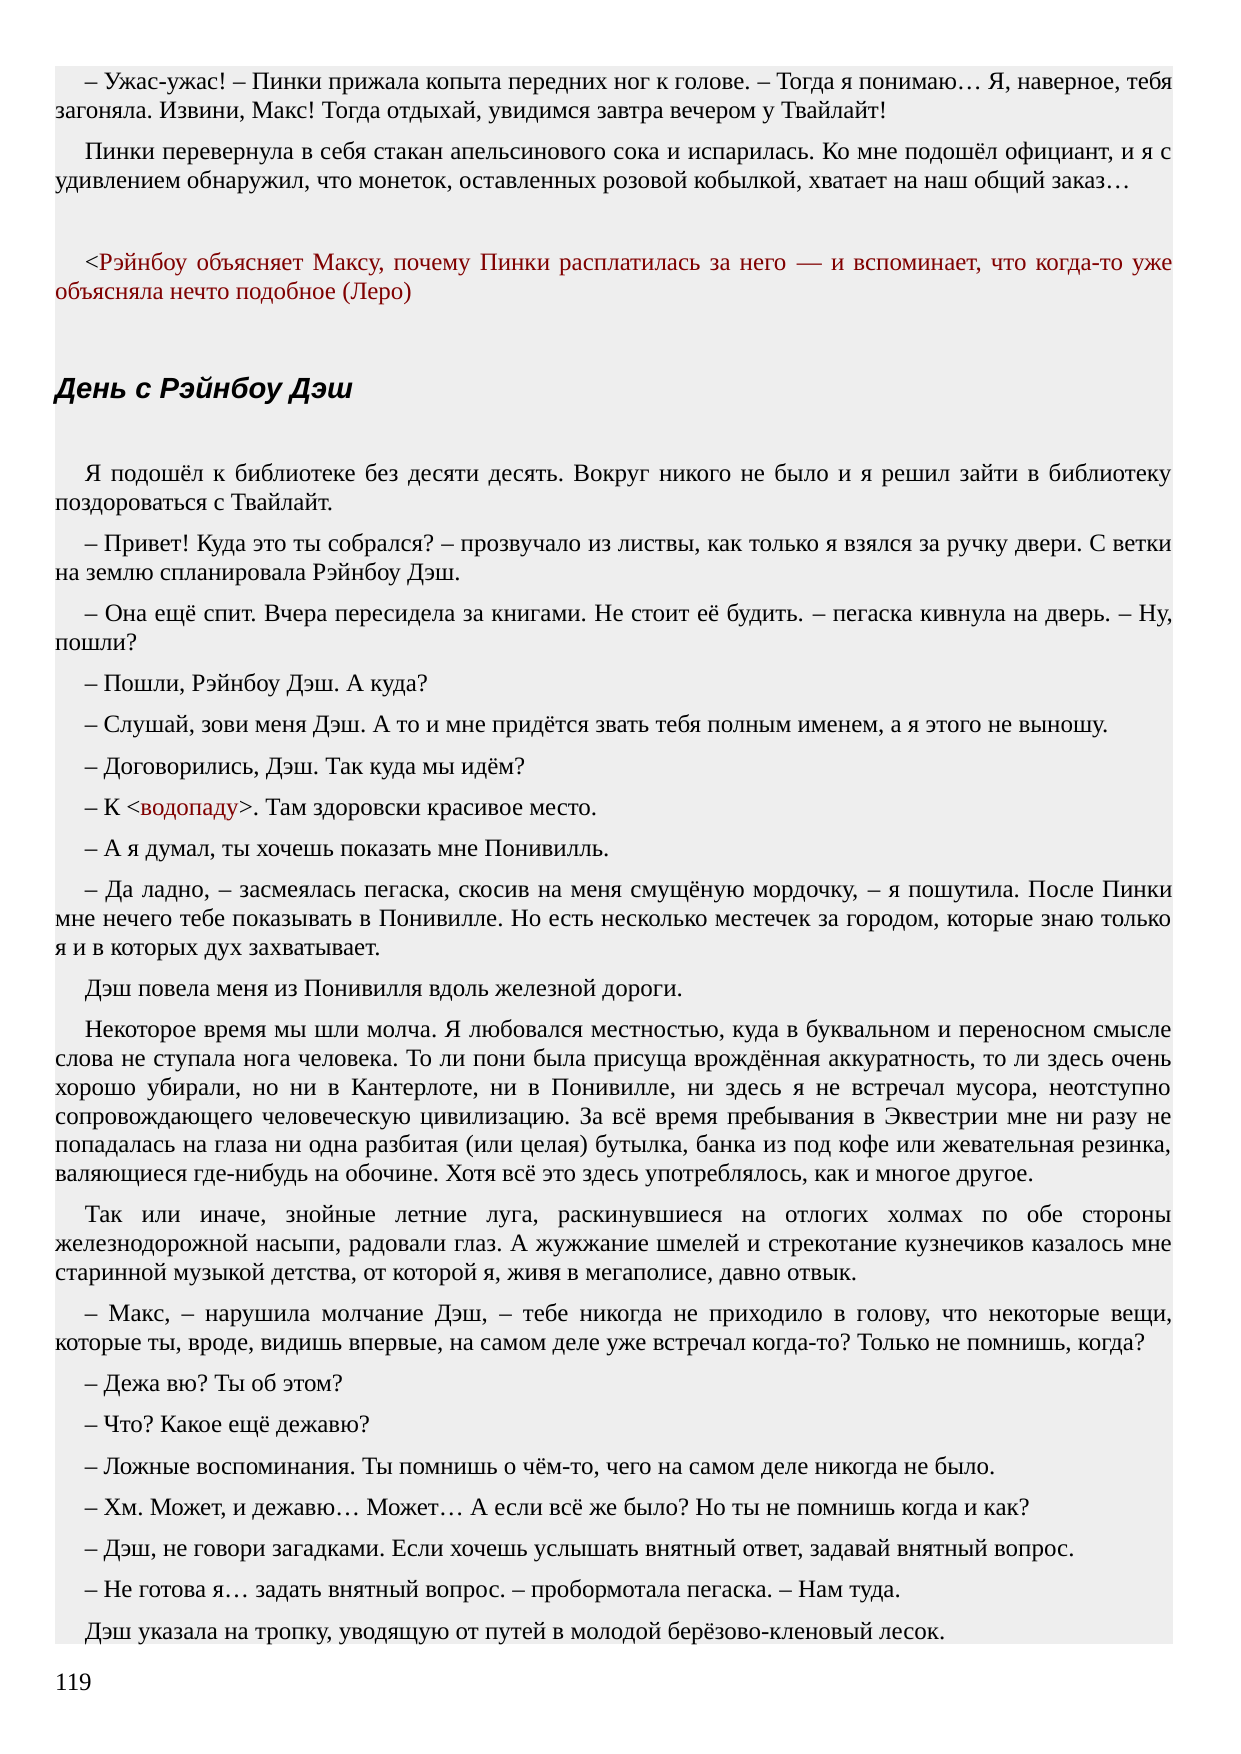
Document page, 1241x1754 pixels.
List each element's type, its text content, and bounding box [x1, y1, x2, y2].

text Так или иначе, знойные летние луга, раскинувшиеся на отлогих холмах по обе стороны железнодорожной насыпи, радовали глаз. А жужжание шмелей и стрекотание кузнечиков казалось мне старинной музыкой детства, от которой я, живя в мегаполисе, давно отвык. [55, 1199, 1173, 1286]
text – А я думал, ты хочешь показать мне Понивилль. [55, 833, 1173, 862]
text – Дежа вю? Ты об этом? [55, 1368, 1173, 1397]
text Дэш указала на тропку, уводящую от путей в молодой берёзово-кленовый лесок. [55, 1616, 1173, 1644]
text – Слушай, зови меня Дэш. А то и мне придётся звать тебя полным именем, а я этого не выношу. [55, 709, 1173, 738]
subtitle День с Рэйнбоу Дэш [55, 371, 1173, 404]
text – Привет! Куда это ты собрался? – прозвучало из листвы, как только я взялся за ручку двери. С ветки на землю спланировала Рэйнбоу Дэш. [55, 528, 1173, 586]
text <Рэйнбоу объясняет Максу, почему Пинки расплатилась за него — и вспоминает, что когда-то уже объясняла нечто подобное (Леро) [55, 247, 1173, 305]
text – Ложные воспоминания. Ты помнишь о чём-то, чего на самом деле никогда не было. [55, 1451, 1173, 1479]
text – Она ещё спит. Вчера пересидела за книгами. Не стоит её будить. – пегаска кивнула на дверь. – Ну, пошли? [55, 598, 1173, 656]
text – Не готова я… задать внятный вопрос. – пробормотала пегаска. – Нам туда. [55, 1574, 1173, 1603]
text – Договорились, Дэш. Так куда мы идём? [55, 751, 1173, 779]
text – К <водопаду>. Там здоровски красивое место. [55, 792, 1173, 821]
text – Да ладно, – засмеялась пегаска, скосив на меня смущёную мордочку, – я пошутила. После Пинки мне нечего тебе показывать в Понивилле. Но есть несколько местечек за городом, которые знаю только я и в которых дух захватывает. [55, 874, 1173, 961]
text – Хм. Может, и дежавю… Может… А если всё же было? Но ты не помнишь когда и как? [55, 1492, 1173, 1521]
text – Дэш, не говори загадками. Если хочешь услышать внятный ответ, задавай внятный вопрос. [55, 1533, 1173, 1562]
text – Что? Какое ещё дежавю? [55, 1409, 1173, 1438]
text – Макс, – нарушила молчание Дэш, – тебе никогда не приходило в голову, что некоторые вещи, которые ты, вроде, видишь впервые, на самом деле уже встречал когда-то? Только не помнишь, когда? [55, 1298, 1173, 1356]
text – Пошли, Рэйнбоу Дэш. А куда? [55, 668, 1173, 697]
text Я подошёл к библиотеке без десяти десять. Вокруг никого не было и я решил зайти в библиотеку поздороваться с Твайлайт. [55, 458, 1173, 516]
text Дэш повела меня из Понивилля вдоль железной дороги. [55, 973, 1173, 1002]
text Некоторое время мы шли молча. Я любовался местностью, куда в буквальном и переносном смысле слова не ступала нога человека. То ли пони была присуща врождённая аккуратность, то ли здесь очень хорошо убирали, но ни в Кантерлоте, ни в Понивилле, ни здесь я не встречал мусора, неотступно сопровождающего человеческую цивилизацию. За всё время пребывания в Эквестрии мне ни разу не попадалась на глаза ни одна разбитая (или целая) бутылка, банка из под кофе или жевательная резинка, валяющиеся где-нибудь на обочине. Хотя всё это здесь употреблялось, как и многое другое. [55, 1014, 1173, 1187]
text – Ужас-ужас! – Пинки прижала копыта передних ног к голове. – Тогда я понимаю… Я, наверное, тебя загоняла. Извини, Макс! Тогда отдыхай, увидимся завтра вечером у Твайлайт! [55, 66, 1173, 123]
text Пинки перевернула в себя стакан апельсинового сока и испарилась. Ко мне подошёл официант, и я с удивлением обнаружил, что монеток, оставленных розовой кобылкой, хватает на наш общий заказ… [55, 136, 1173, 193]
